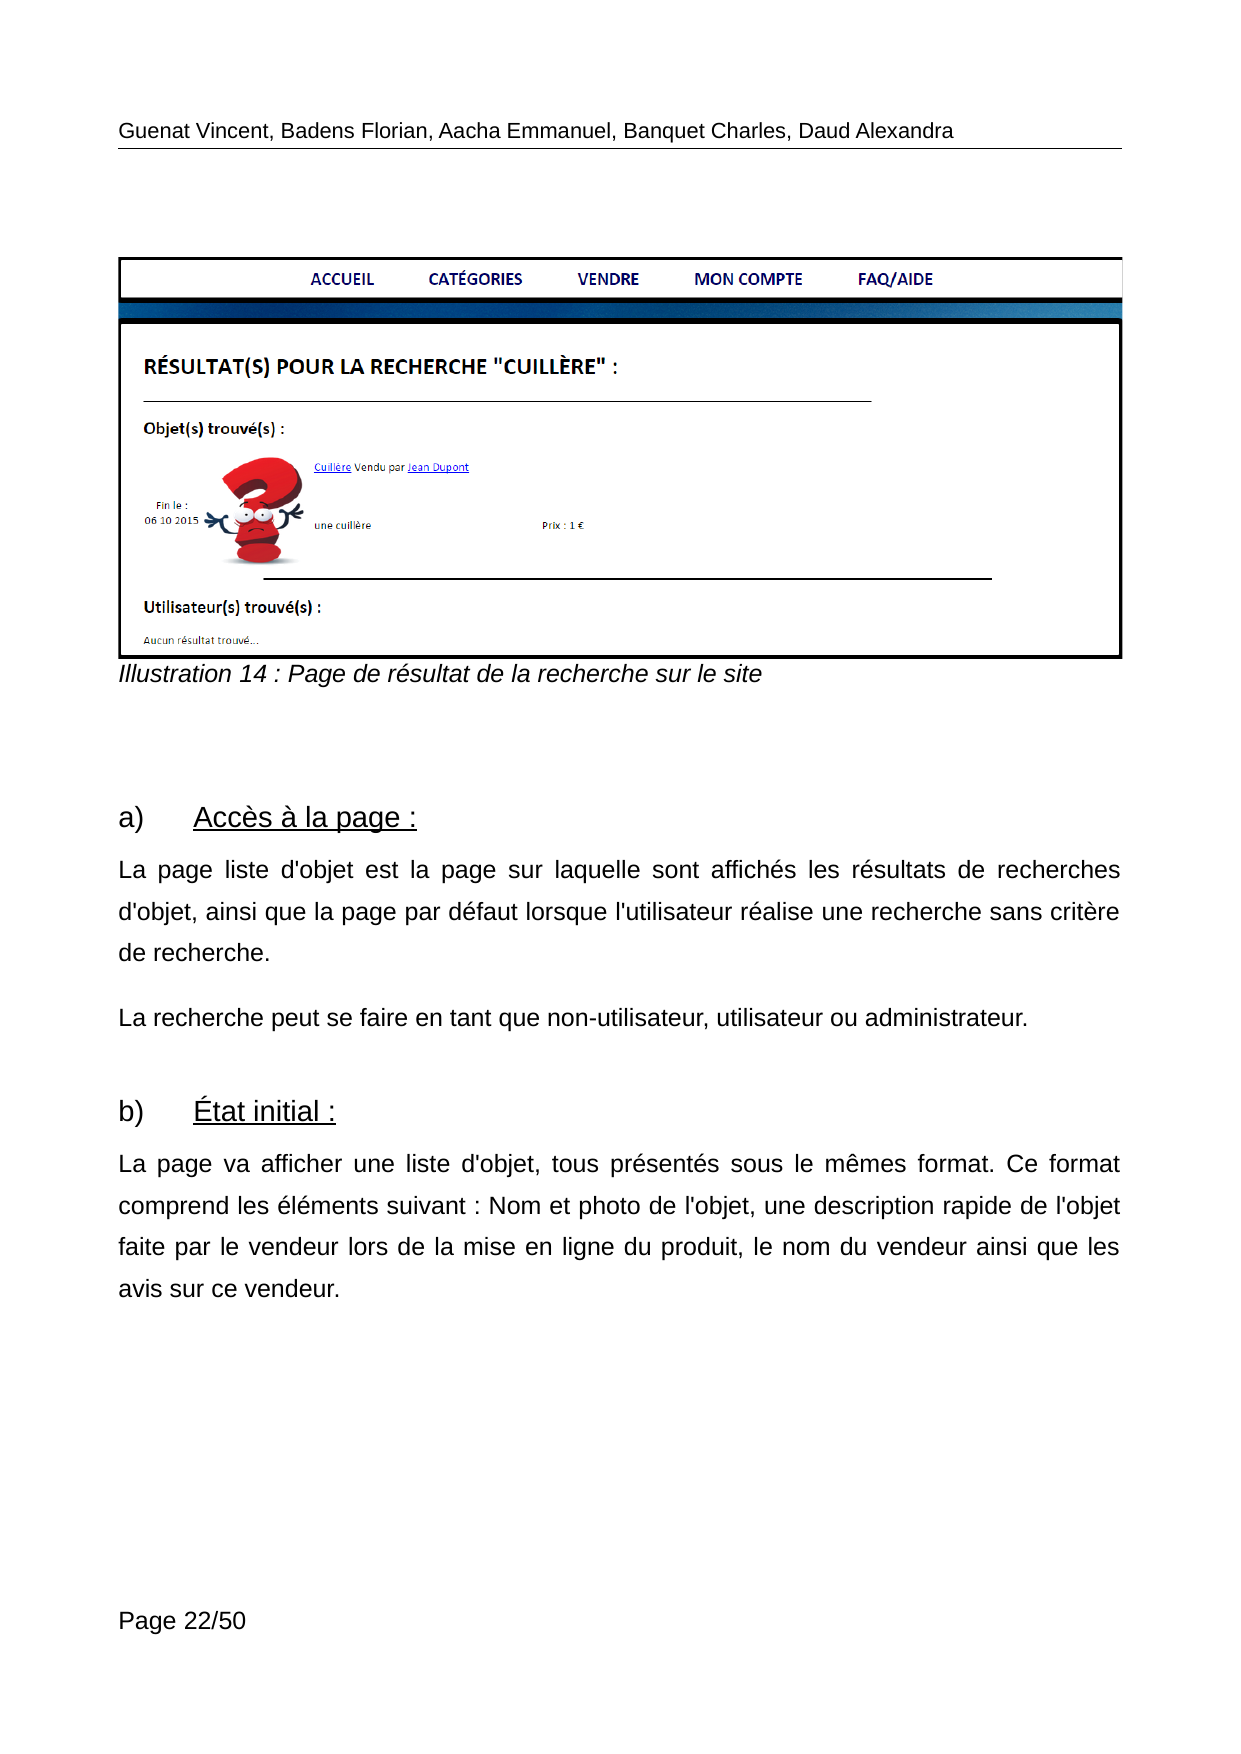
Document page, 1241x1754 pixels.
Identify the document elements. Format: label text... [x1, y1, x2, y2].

picture [118, 257, 1123, 659]
text La recherche peut se faire en tant que non-utilisateur, utilisateur ou administrateur. [118, 993, 1122, 1035]
text La page liste d'objet est la page sur laquelle sont affichés les résultats de recherches d'objet, ainsi que la page par défaut lorsque l'utilisateur réalise une recherche sans critère de recherche. [118, 846, 1122, 970]
subtitle Accès à la page : [118, 800, 1122, 833]
text Illustration 14 : Page de résultat de la recherche sur le site [118, 659, 1122, 688]
text La page va afficher une liste d'objet, tous présentés sous le mêmes format. Ce format comprend les éléments suivant : Nom et photo de l'objet, une description rapide de l'objet faite par le vendeur lors de la mise en ligne du produit, le nom du vendeur ainsi que les avis sur ce vendeur. [118, 1140, 1122, 1305]
subtitle État initial : [118, 1094, 1122, 1127]
